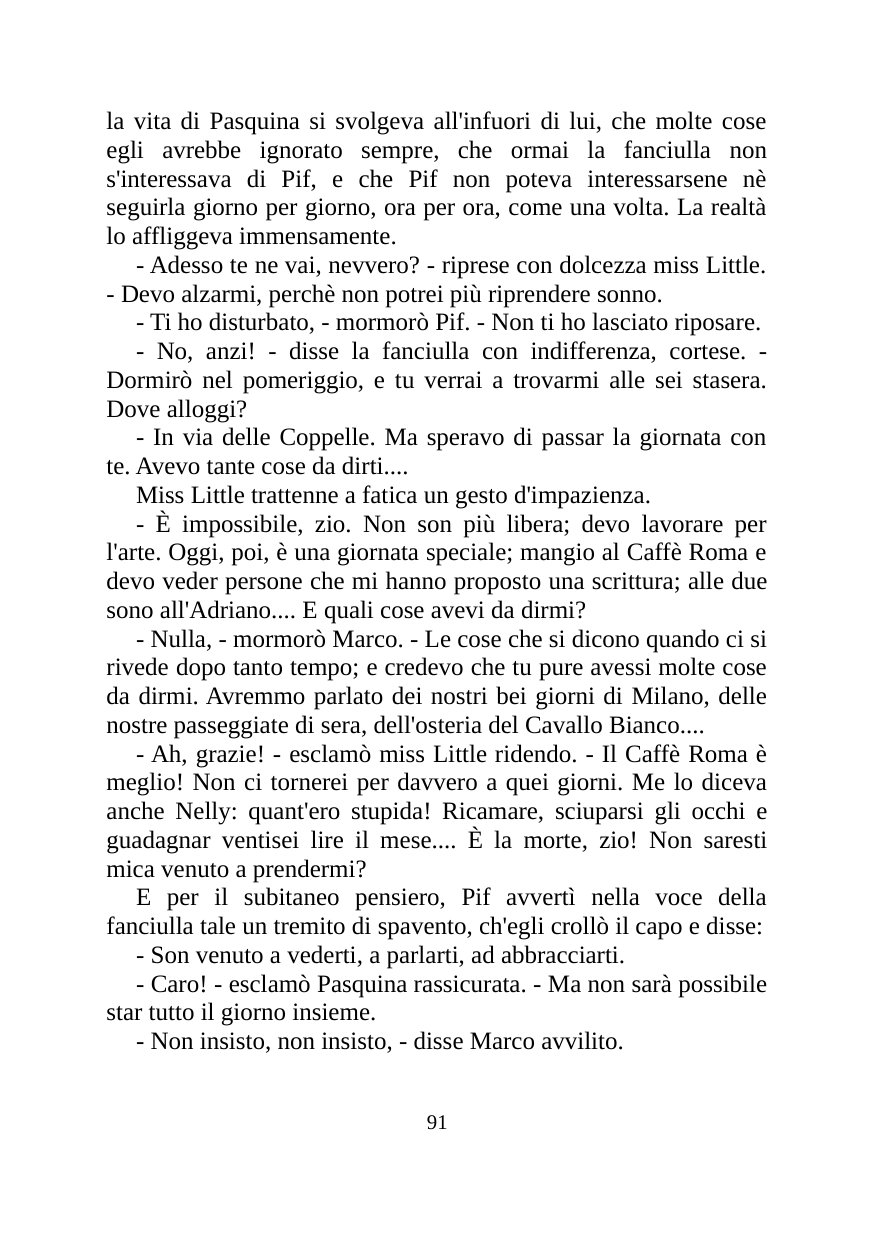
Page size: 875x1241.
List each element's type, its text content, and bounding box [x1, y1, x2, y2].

text - Caro! - esclamò Pasquina rassicurata. - Ma non sarà possibile star tutto il giorno insieme. [106, 969, 768, 1026]
text Miss Little trattenne a fatica un gesto d'impazienza. [106, 480, 768, 509]
text la vita di Pasquina si svolgeva all'infuori di lui, che molte cose egli avrebbe ignorato sempre, che ormai la fanciulla non s'interessava di Pif, e che Pif non poteva interessarsene nè seguirla giorno per giorno, ora per ora, come una volta. La realtà lo affliggeva immensamente. [106, 106, 768, 250]
text - In via delle Coppelle. Ma speravo di passar la giornata con te. Avevo tante cose da dirti.... [106, 422, 768, 480]
text - Nulla, - mormorò Marco. - Le cose che si dicono quando ci si rivede dopo tanto tempo; e credevo che tu pure avessi molte cose da dirmi. Avremmo parlato dei nostri bei giorni di Milano, delle nostre passeggiate di sera, dell'osteria del Cavallo Bianco.... [106, 624, 768, 739]
text - Ah, grazie! - esclamò miss Little ridendo. - Il Caffè Roma è meglio! Non ci tornerei per davvero a quei giorni. Me lo diceva anche Nelly: quant'ero stupida! Ricamare, sciuparsi gli occhi e guadagnar ventisei lire il mese.... È la morte, zio! Non saresti mica venuto a prendermi? [106, 739, 768, 882]
text - Son venuto a vederti, a parlarti, ad abbracciarti. [106, 940, 768, 969]
text - Ti ho disturbato, - mormorò Pif. - Non ti ho lasciato riposare. [106, 307, 768, 336]
text - Non insisto, non insisto, - disse Marco avvilito. [106, 1026, 768, 1055]
text E per il subitaneo pensiero, Pif avvertì nella voce della fanciulla tale un tremito di spavento, ch'egli crollò il capo e disse: [106, 882, 768, 940]
text - No, anzi! - disse la fanciulla con indifferenza, cortese. - Dormirò nel pomeriggio, e tu verrai a trovarmi alle sei stasera. Dove alloggi? [106, 336, 768, 422]
text - Adesso te ne vai, nevvero? - riprese con dolcezza miss Little. - Devo alzarmi, perchè non potrei più riprendere sonno. [106, 250, 768, 307]
text - È impossibile, zio. Non son più libera; devo lavorare per l'arte. Oggi, poi, è una giornata speciale; mangio al Caffè Roma e devo veder persone che mi hanno proposto una scrittura; alle due sono all'Adriano.... E quali cose avevi da dirmi? [106, 509, 768, 624]
